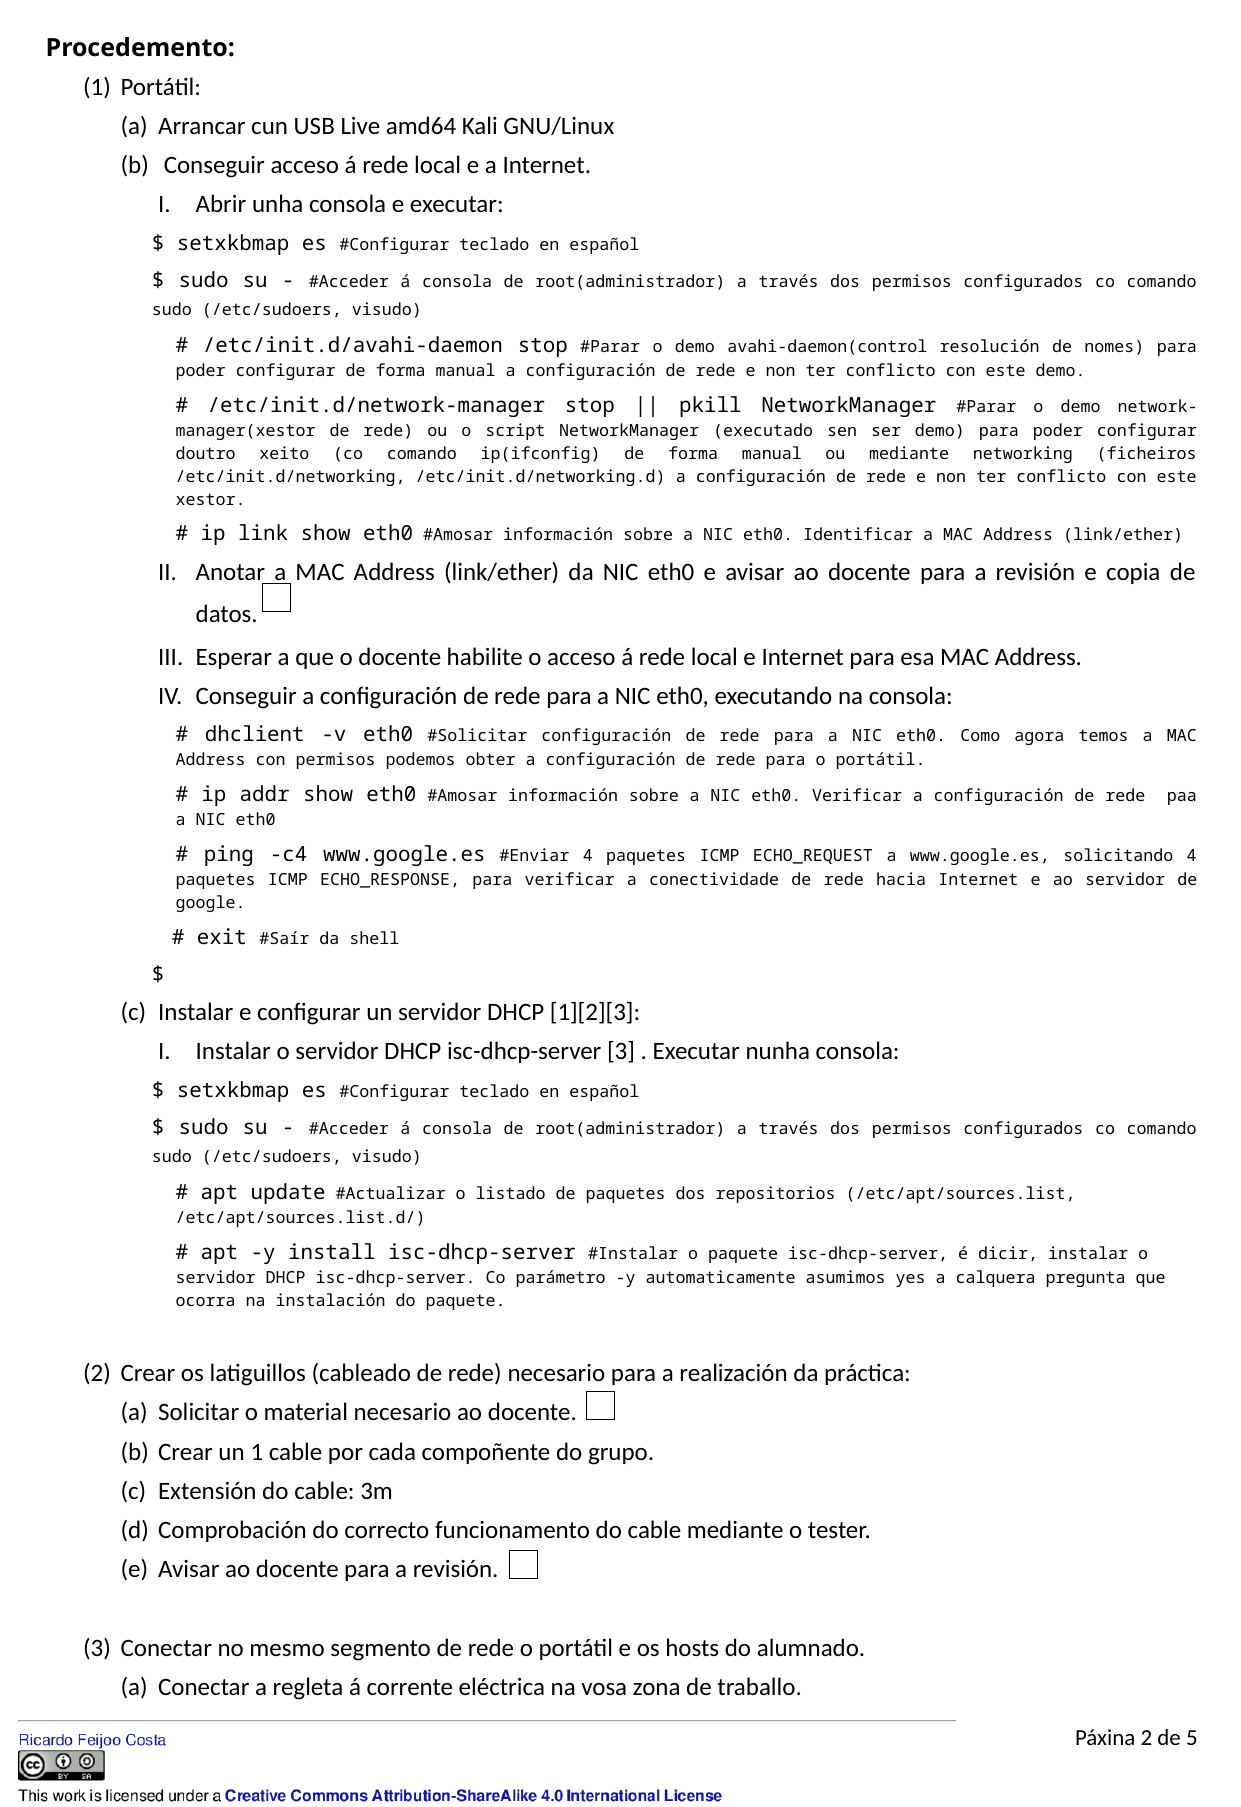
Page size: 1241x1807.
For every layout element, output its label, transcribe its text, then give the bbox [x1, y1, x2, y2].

list Crear un 1 cable por cada compoñente do grupo. [120, 1436, 1197, 1466]
list # ping -c4 www.google.es #Enviar 4 paquetes ICMP ECHO_REQUEST a www.google.es, solicitando 4 paquetes ICMP ECHO_RESPONSE, para verificar a conectividade de rede hacia Internet e ao servidor de google. [140, 839, 1197, 913]
list Esperar a que o docente habilite o acceso á rede local e Internet para esa MAC Address. [158, 641, 1197, 671]
list Crear os latiguillos (cableado de rede) necesario para a realización da práctica: [83, 1357, 1197, 1388]
list $ setxkbmap es #Configurar teclado en español [116, 1075, 1197, 1103]
list Instalar o servidor DHCP isc-dhcp-server [3] . Executar nunha consola: [158, 1035, 1197, 1066]
list $ sudo su - #Acceder á consola de root(administrador) a través dos permisos configurados co comando sudo (/etc/sudoers, visudo) [116, 265, 1197, 322]
list Conseguir acceso á rede local e a Internet. [120, 149, 1197, 180]
list # /etc/init.d/network-manager stop || pkill NetworkManager #Parar o demo network-manager(xestor de rede) ou o script NetworkManager (executado sen ser demo) para poder configurar doutro xeito (co comando ip(ifconfig) de forma manual ou mediante networking (ficheiros /etc/init.d/networking, /etc/init.d/networking.d) a configuración de rede e non ter conflicto con este xestor. [140, 391, 1197, 510]
list # ip addr show eth0 #Amosar información sobre a NIC eth0. Verificar a configuración de rede paa a NIC eth0 [140, 779, 1197, 830]
picture [8, 1715, 957, 1806]
list # apt -y install isc-dhcp-server #Instalar o paquete isc-dhcp-server, é dicir, instalar o servidor DHCP isc-dhcp-server. Co parámetro -y automaticamente asumimos yes a calquera pregunta que ocorra na instalación do paquete. [140, 1237, 1197, 1311]
list $ sudo su - #Acceder á consola de root(administrador) a través dos permisos configurados co comando sudo (/etc/sudoers, visudo) [116, 1112, 1197, 1169]
list # /etc/init.d/avahi-daemon stop #Parar o demo avahi-daemon(control resolución de nomes) para poder configurar de forma manual a configuración de rede e non ter conflicto con este demo. [140, 331, 1197, 382]
list Portátil: [83, 71, 1197, 101]
list $ setxkbmap es #Configurar teclado en español [116, 228, 1197, 256]
list Extensión do cable: 3m [120, 1475, 1197, 1506]
list Anotar a MAC Address (link/ether) da NIC eth0 e avisar ao docente para a revisión e copia de datos. [158, 556, 1197, 632]
list Abrir unha consola e executar: [158, 188, 1197, 219]
list # apt update #Actualizar o listado de paquetes dos repositorios (/etc/apt/sources.list, /etc/apt/sources.list.d/) [140, 1177, 1197, 1229]
list Conseguir a configuración de rede para a NIC eth0, executando na consola: [158, 680, 1197, 711]
list Conectar no mesmo segmento de rede o portátil e os hosts do alumnado. [83, 1632, 1197, 1663]
list Arrancar cun USB Live amd64 Kali GNU/Linux [120, 110, 1197, 141]
list Comprobación do correcto funcionamento do cable mediante o tester. [120, 1514, 1197, 1545]
list # ip link show eth0 #Amosar información sobre a NIC eth0. Identificar a MAC Address (link/ether) [140, 518, 1197, 547]
list # dhclient -v eth0 #Solicitar configuración de rede para a NIC eth0. Como agora temos a MAC Address con permisos podemos obter a configuración de rede para o portátil. [140, 719, 1197, 771]
text Procedemento: [45, 30, 1197, 64]
list Conectar a regleta á corrente eléctrica na vosa zona de traballo. [120, 1671, 1197, 1702]
list $ [116, 959, 1197, 987]
list Instalar e configurar un servidor DHCP [1][2][3]: [120, 996, 1197, 1027]
list # exit #Saír da shell [116, 922, 1197, 950]
list Avisar ao docente para a revisión. [120, 1553, 1197, 1584]
list Solicitar o material necesario ao docente. [120, 1396, 1197, 1427]
